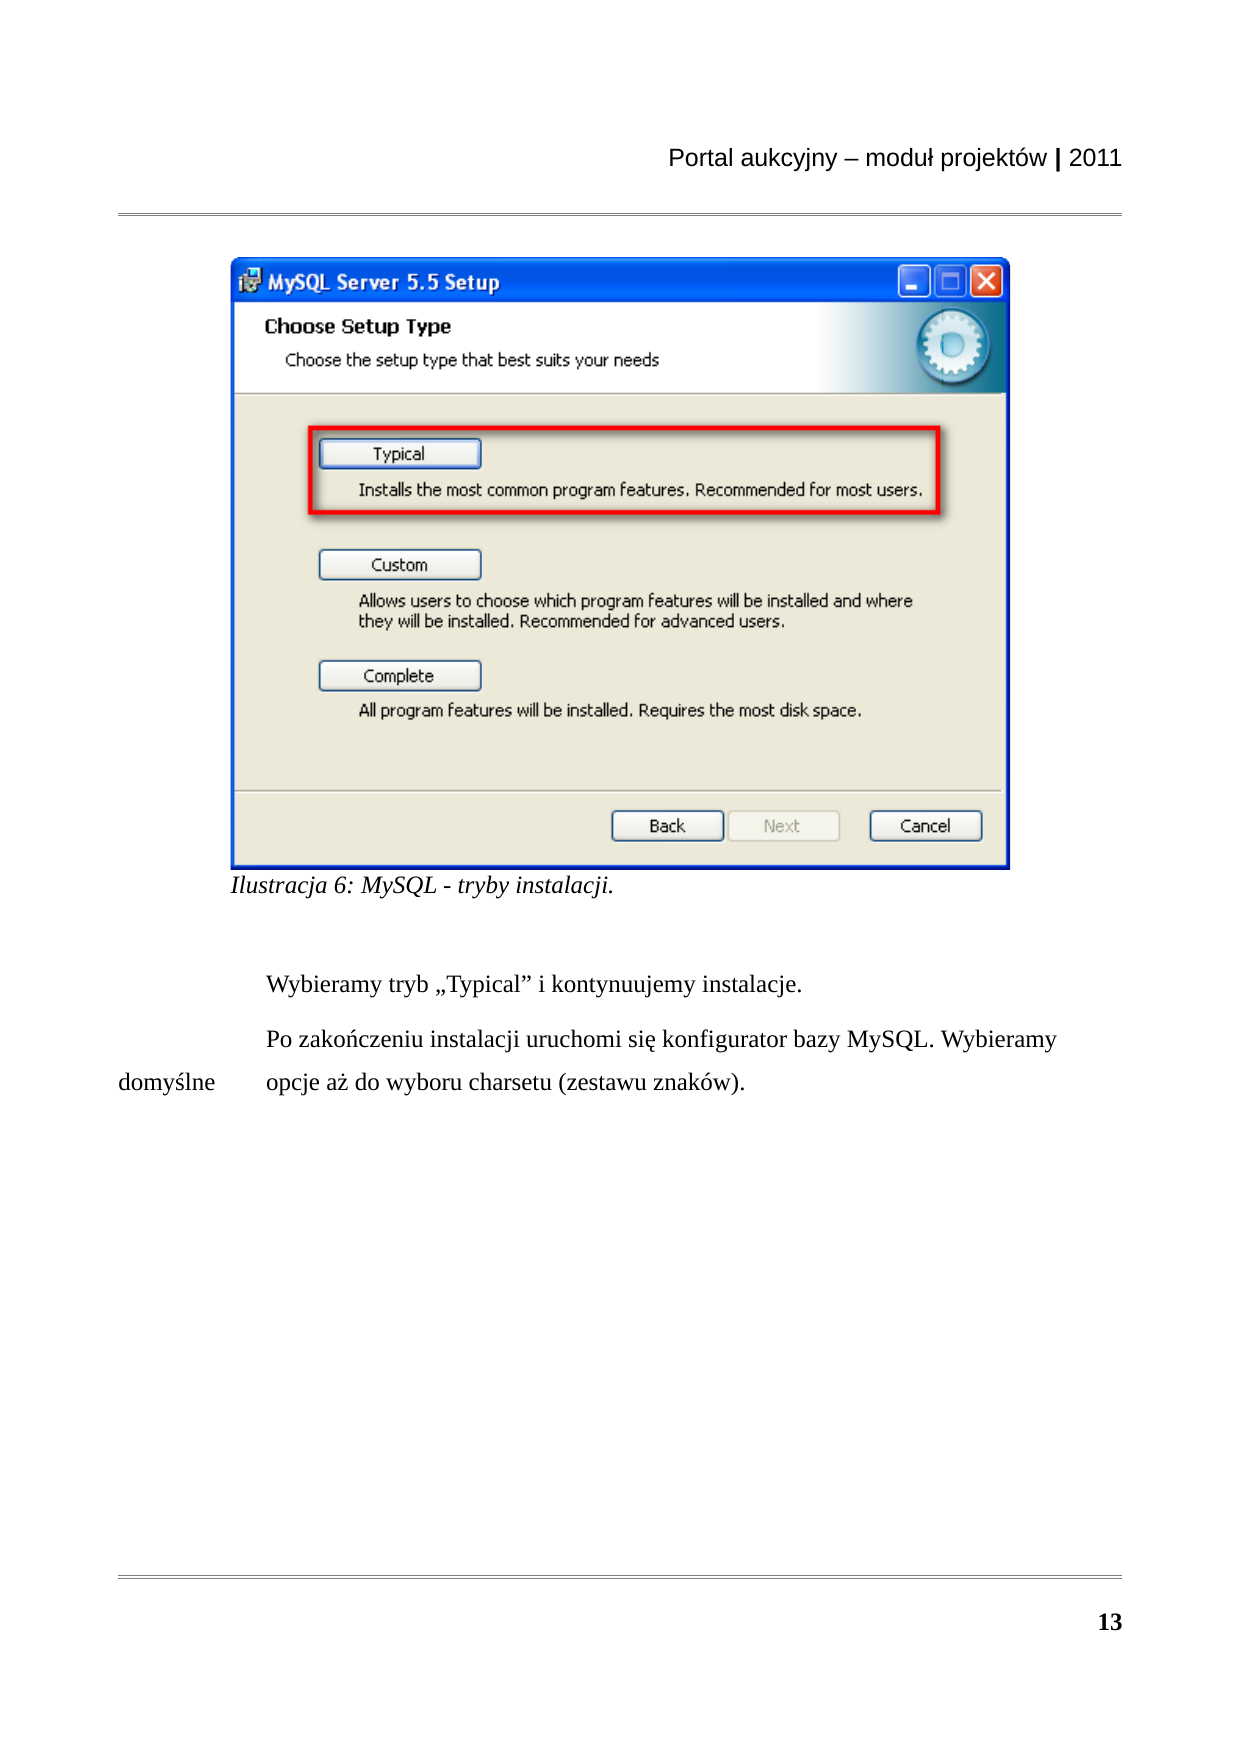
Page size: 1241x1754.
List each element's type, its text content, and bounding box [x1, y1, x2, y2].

picture [230, 257, 1011, 870]
text Ilustracja 6: MySQL - tryby instalacji. [230, 870, 1010, 899]
text Po zakończeniu instalacji uruchomi się konfigurator bazy MySQL. Wybieramy domyślne opcje aż do wyboru charsetu (zestawu znaków). [118, 1024, 1122, 1096]
text Wybieramy tryb „Typical” i kontynuujemy instalacje. [118, 969, 1122, 997]
